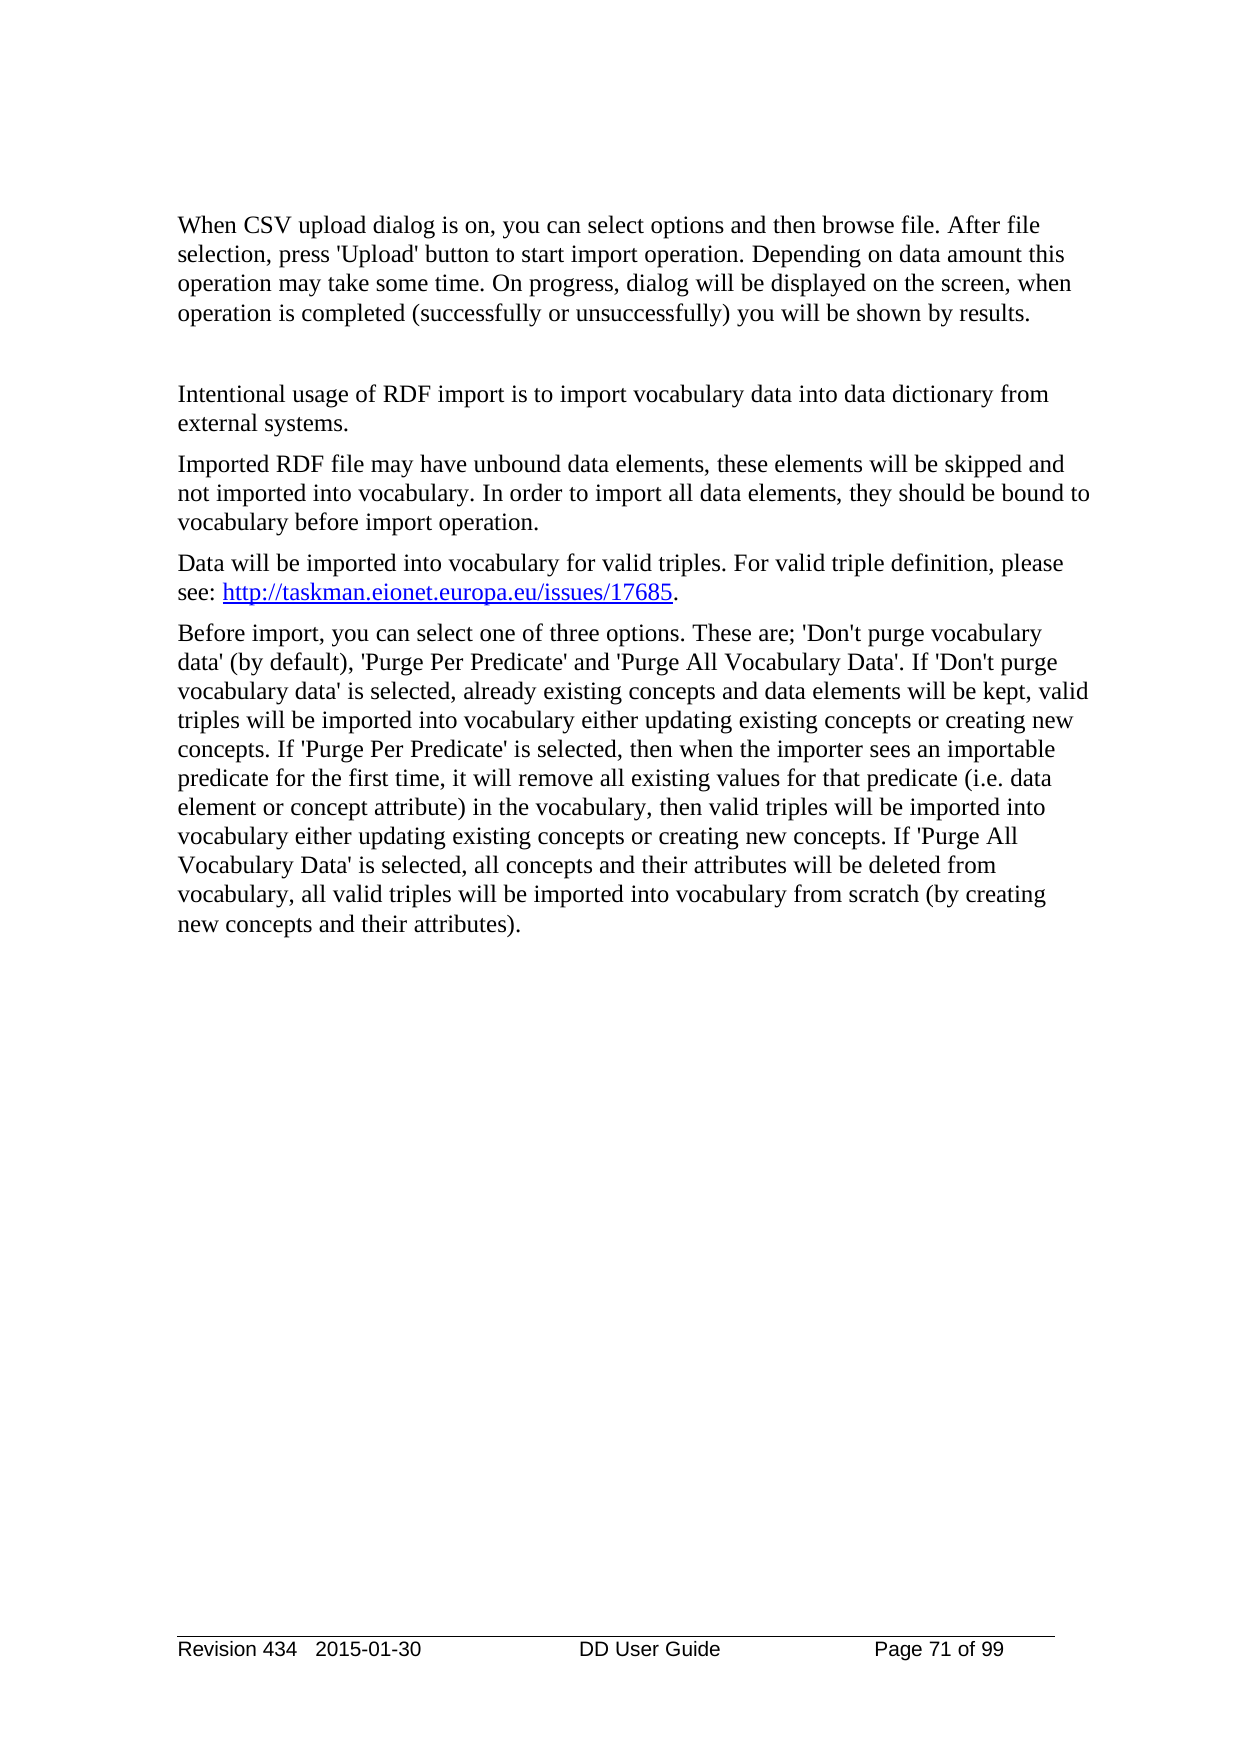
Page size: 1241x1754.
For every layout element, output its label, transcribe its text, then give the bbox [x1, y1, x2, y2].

text Imported RDF file may have unbound data elements, these elements will be skipped and not imported into vocabulary. In order to import all data elements, they should be bound to vocabulary before import operation. [177, 449, 1092, 536]
text Data will be imported into vocabulary for valid triples. For valid triple definition, please see: http://taskman.eionet.europa.eu/issues/17685. [177, 548, 1092, 606]
text When CSV upload dialog is on, you can select options and then browse file. After file selection, press 'Upload' button to start import operation. Depending on data amount this operation may take some time. On progress, dialog will be displayed on the screen, when operation is completed (successfully or unsuccessfully) you will be shown by results. [177, 210, 1092, 326]
text Intentional usage of RDF import is to import vocabulary data into data dictionary from external systems. [177, 379, 1092, 437]
text Before import, you can select one of three options. These are; 'Don't purge vocabulary data' (by default), 'Purge Per Predicate' and 'Purge All Vocabulary Data'. If 'Don't purge vocabulary data' is selected, already existing concepts and data elements will be kept, valid triples will be imported into vocabulary either updating existing concepts or creating new concepts. If 'Purge Per Predicate' is selected, then when the importer sees an importable predicate for the first time, it will remove all existing values for that predicate (i.e. data element or concept attribute) in the vocabulary, then valid triples will be imported into vocabulary either updating existing concepts or creating new concepts. If 'Purge All Vocabulary Data' is selected, all concepts and their attributes will be deleted from vocabulary, all valid triples will be imported into vocabulary from scratch (by creating new concepts and their attributes). [177, 618, 1092, 937]
